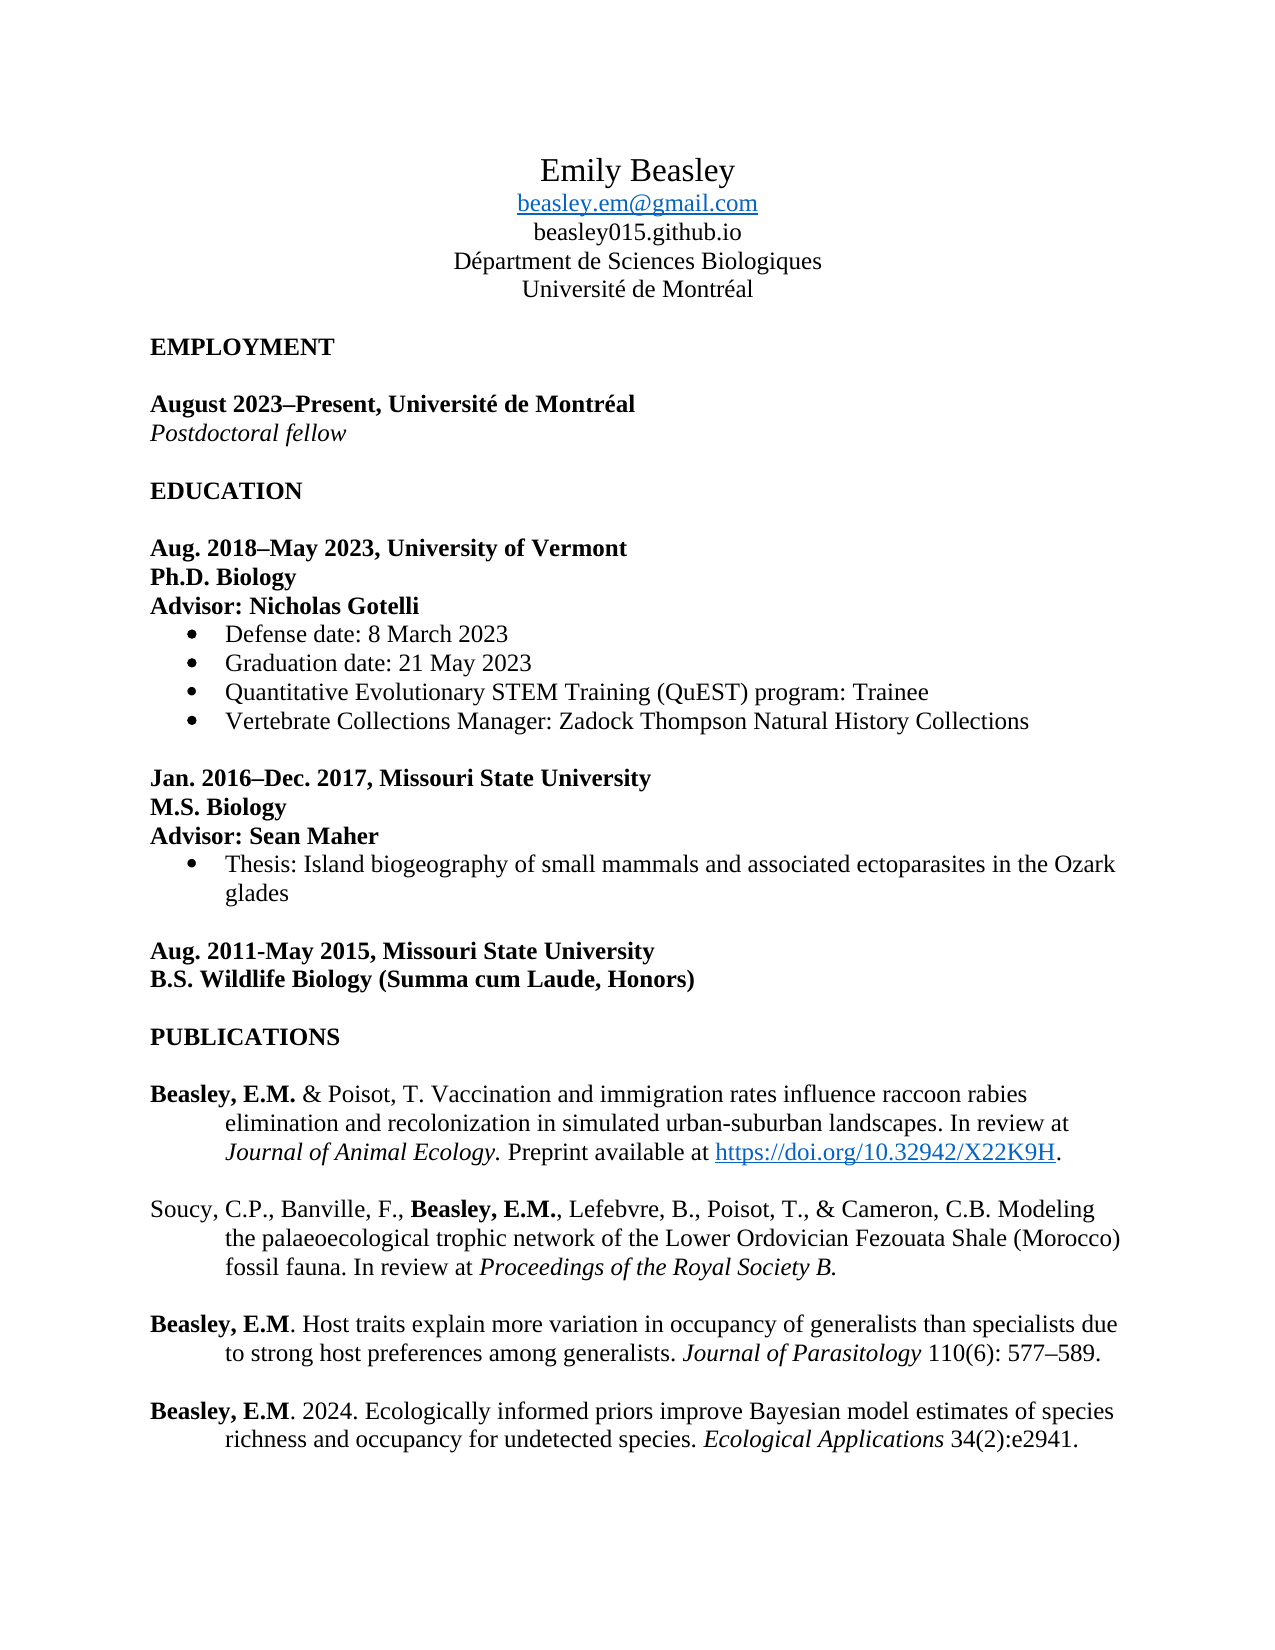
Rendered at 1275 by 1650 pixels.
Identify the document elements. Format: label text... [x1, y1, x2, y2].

text Université de Montréal [150, 274, 1125, 303]
text August 2023–Present, Université de Montréal [150, 389, 1125, 418]
text beasley015.github.io [150, 217, 1125, 246]
list Graduation date: 21 May 2023 [187, 648, 1125, 677]
text Advisor: Sean Maher [150, 821, 1125, 849]
text Beasley, E.M. & Poisot, T. Vaccination and immigration rates influence raccoon rabies elimination and recolonization in simulated urban-suburban landscapes. In review at Journal of Animal Ecology. Preprint available at https://doi.org/10.32942/X22K9H. [150, 1079, 1125, 1166]
text Départment de Sciences Biologiques [150, 246, 1125, 274]
text EDUCATION [150, 476, 1125, 504]
text Beasley, E.M. Host traits explain more variation in occupancy of generalists than specialists due to strong host preferences among generalists. Journal of Parasitology 110(6): 577–589. [150, 1309, 1125, 1367]
list Defense date: 8 March 2023 [187, 619, 1125, 648]
text beasley.em@gmail.com [150, 188, 1125, 217]
list Vertebrate Collections Manager: Zadock Thompson Natural History Collections [187, 706, 1125, 734]
text Postdoctoral fellow [150, 418, 1125, 447]
text Beasley, E.M. 2024. Ecologically informed priors improve Bayesian model estimates of species richness and occupancy for undetected species. Ecological Applications 34(2):e2941. [150, 1396, 1125, 1453]
text Aug. 2018–May 2023, University of Vermont [150, 533, 1125, 562]
list Quantitative Evolutionary STEM Training (QuEST) program: Trainee [187, 677, 1125, 706]
text Advisor: Nicholas Gotelli [150, 591, 1125, 619]
text EMPLOYMENT [150, 332, 1125, 361]
text B.S. Wildlife Biology (Summa cum Laude, Honors) [150, 964, 1125, 993]
text M.S. Biology [150, 792, 1125, 821]
text Jan. 2016–Dec. 2017, Missouri State University [150, 763, 1125, 792]
text Soucy, C.P., Banville, F., Beasley, E.M., Lefebvre, B., Poisot, T., & Cameron, C.B. Modeling the palaeoecological trophic network of the Lower Ordovician Fezouata Shale (Morocco) fossil fauna. In review at Proceedings of the Royal Society B. [150, 1194, 1125, 1281]
text Ph.D. Biology [150, 562, 1125, 591]
text Emily Beasley [150, 150, 1125, 188]
list Thesis: Island biogeography of small mammals and associated ectoparasites in the Ozark glades [187, 849, 1125, 907]
text Aug. 2011-May 2015, Missouri State University [150, 936, 1125, 964]
text PUBLICATIONS [150, 1022, 1125, 1051]
